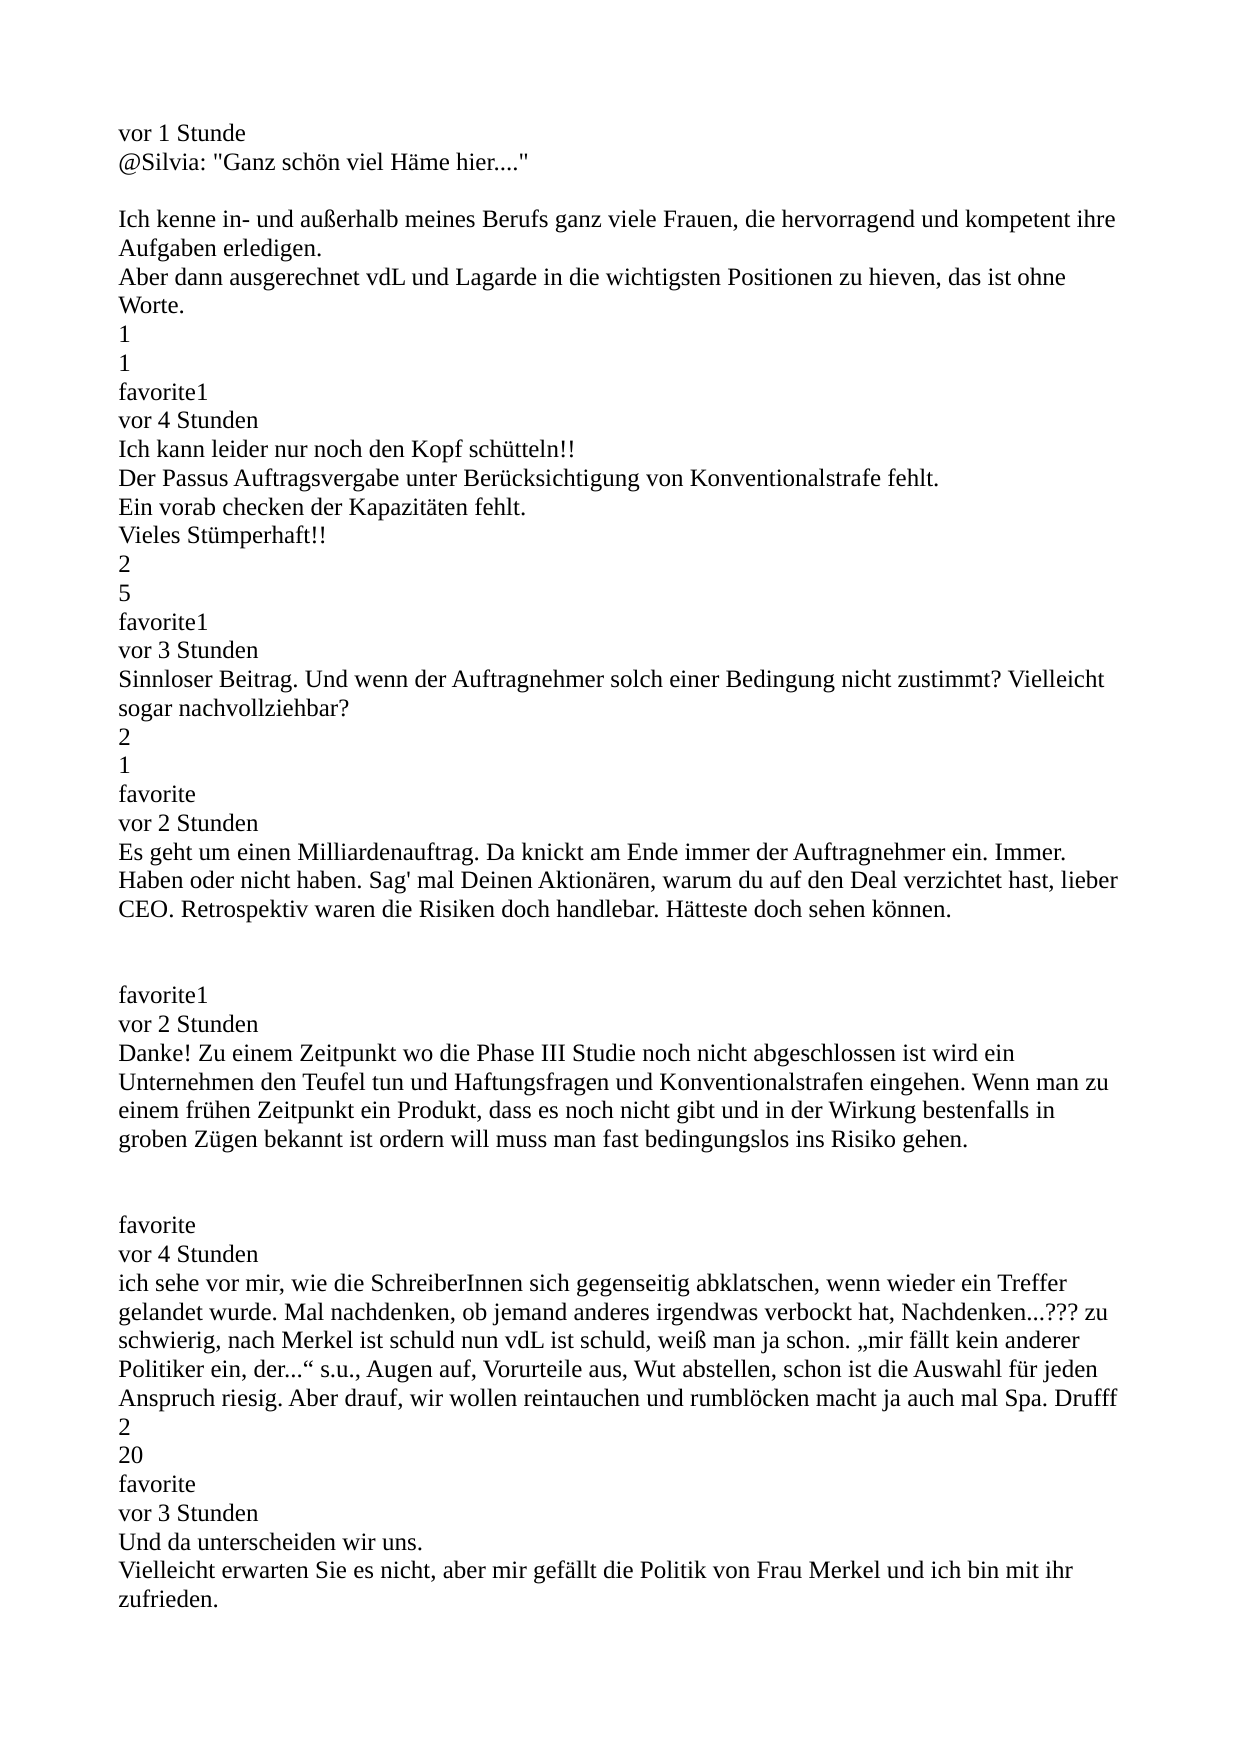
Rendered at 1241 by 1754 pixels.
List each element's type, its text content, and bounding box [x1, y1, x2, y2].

text favorite [118, 1469, 1122, 1498]
text favorite [118, 779, 1122, 808]
text Aber dann ausgerechnet vdL und Lagarde in die wichtigsten Positionen zu hieven, das ist ohne Worte. [118, 262, 1122, 319]
text 2 [118, 722, 1122, 751]
text favorite1 [118, 981, 1122, 1009]
text Und da unterscheiden wir uns. [118, 1527, 1122, 1556]
text 1 [118, 751, 1122, 779]
text vor 3 Stunden [118, 1498, 1122, 1527]
text Der Passus Auftragsvergabe unter Berücksichtigung von Konventionalstrafe fehlt. [118, 463, 1122, 492]
text favorite1 [118, 377, 1122, 406]
text favorite1 [118, 607, 1122, 636]
text Danke! Zu einem Zeitpunkt wo die Phase III Studie noch nicht abgeschlossen ist wird ein Unternehmen den Teufel tun und Haftungsfragen und Konventionalstrafen eingehen. Wenn man zu einem frühen Zeitpunkt ein Produkt, dass es noch nicht gibt und in der Wirkung bestenfalls in groben Zügen bekannt ist ordern will muss man fast bedingungslos ins Risiko gehen. [118, 1038, 1122, 1153]
text Vielleicht erwarten Sie es nicht, aber mir gefällt die Politik von Frau Merkel und ich bin mit ihr zufrieden. [118, 1556, 1122, 1613]
text favorite [118, 1211, 1122, 1239]
text Ein vorab checken der Kapazitäten fehlt. [118, 492, 1122, 521]
text ich sehe vor mir, wie die SchreiberInnen sich gegenseitig abklatschen, wenn wieder ein Treffer gelandet wurde. Mal nachdenken, ob jemand anderes irgendwas verbockt hat, Nachdenken...??? zu schwierig, nach Merkel ist schuld nun vdL ist schuld, weiß man ja schon. „mir fällt kein anderer Politiker ein, der...“ s.u., Augen auf, Vorurteile aus, Wut abstellen, schon ist die Auswahl für jeden Anspruch riesig. Aber drauf, wir wollen reintauchen und rumblöcken macht ja auch mal Spa. Drufff [118, 1268, 1122, 1412]
text vor 1 Stunde [118, 118, 1122, 147]
text Ich kenne in- und außerhalb meines Berufs ganz viele Frauen, die hervorragend und kompetent ihre Aufgaben erledigen. [118, 204, 1122, 262]
text vor 3 Stunden [118, 636, 1122, 664]
text vor 2 Stunden [118, 1009, 1122, 1038]
text Vieles Stümperhaft!! [118, 521, 1122, 549]
text 2 [118, 549, 1122, 578]
text Es geht um einen Milliardenauftrag. Da knickt am Ende immer der Auftragnehmer ein. Immer. Haben oder nicht haben. Sag' mal Deinen Aktionären, warum du auf den Deal verzichtet hast, lieber CEO. Retrospektiv waren die Risiken doch handlebar. Hätteste doch sehen können. [118, 837, 1122, 923]
text 5 [118, 578, 1122, 607]
text 20 [118, 1441, 1122, 1469]
text 2 [118, 1412, 1122, 1441]
text vor 4 Stunden [118, 406, 1122, 434]
text vor 4 Stunden [118, 1239, 1122, 1268]
text vor 2 Stunden [118, 808, 1122, 837]
text Sinnloser Beitrag. Und wenn der Auftragnehmer solch einer Bedingung nicht zustimmt? Vielleicht sogar nachvollziehbar? [118, 664, 1122, 722]
text Ich kann leider nur noch den Kopf schütteln!! [118, 434, 1122, 463]
text 1 [118, 319, 1122, 348]
text 1 [118, 348, 1122, 377]
text @Silvia: "Ganz schön viel Häme hier...." [118, 147, 1122, 176]
